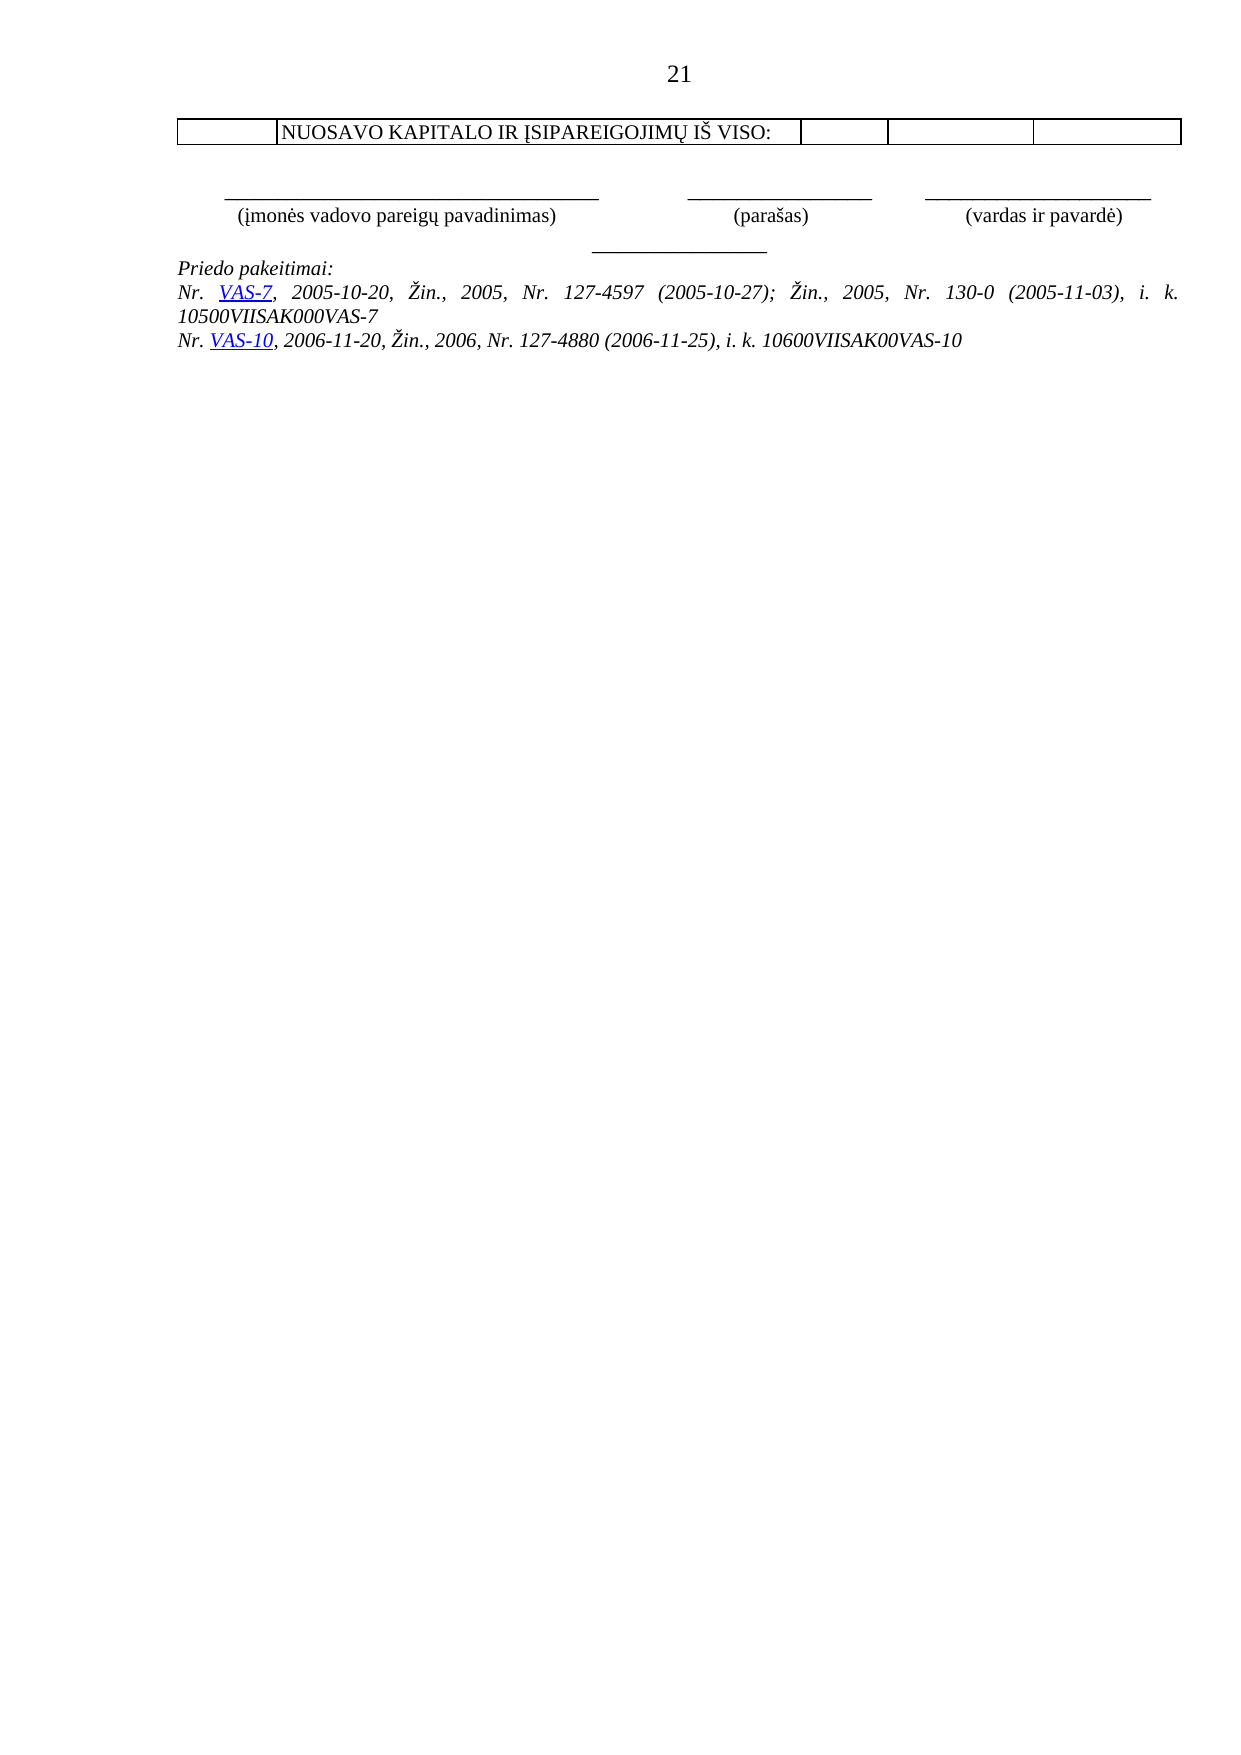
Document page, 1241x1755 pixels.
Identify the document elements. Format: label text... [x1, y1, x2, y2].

table_cell NUOSAVO KAPITALO IR ĮSIPAREIGOJIMŲ IŠ VISO: [278, 120, 800, 144]
table_cell [802, 120, 887, 144]
table_cell [889, 120, 1033, 144]
table_cell [178, 120, 276, 144]
table_cell [1034, 120, 1180, 144]
text Priedo pakeitimai: [177, 256, 1181, 280]
text Nr. VAS-10, 2006-11-20, Žin., 2006, Nr. 127-4880 (2006-11-25), i. k. 10600VIISAK00VAS-10 [177, 328, 1181, 352]
text (įmonės vadovo pareigų pavadinimas) (parašas) (vardas ir pavardė) [177, 203, 1181, 227]
text ______________ [177, 227, 1181, 256]
text Nr. VAS-7, 2005-10-20, Žin., 2005, Nr. 127-4597 (2005-10-27); Žin., 2005, Nr. 130-0 (2005-11-03), i. k. 10500VIISAK000VAS-7 [177, 280, 1181, 328]
